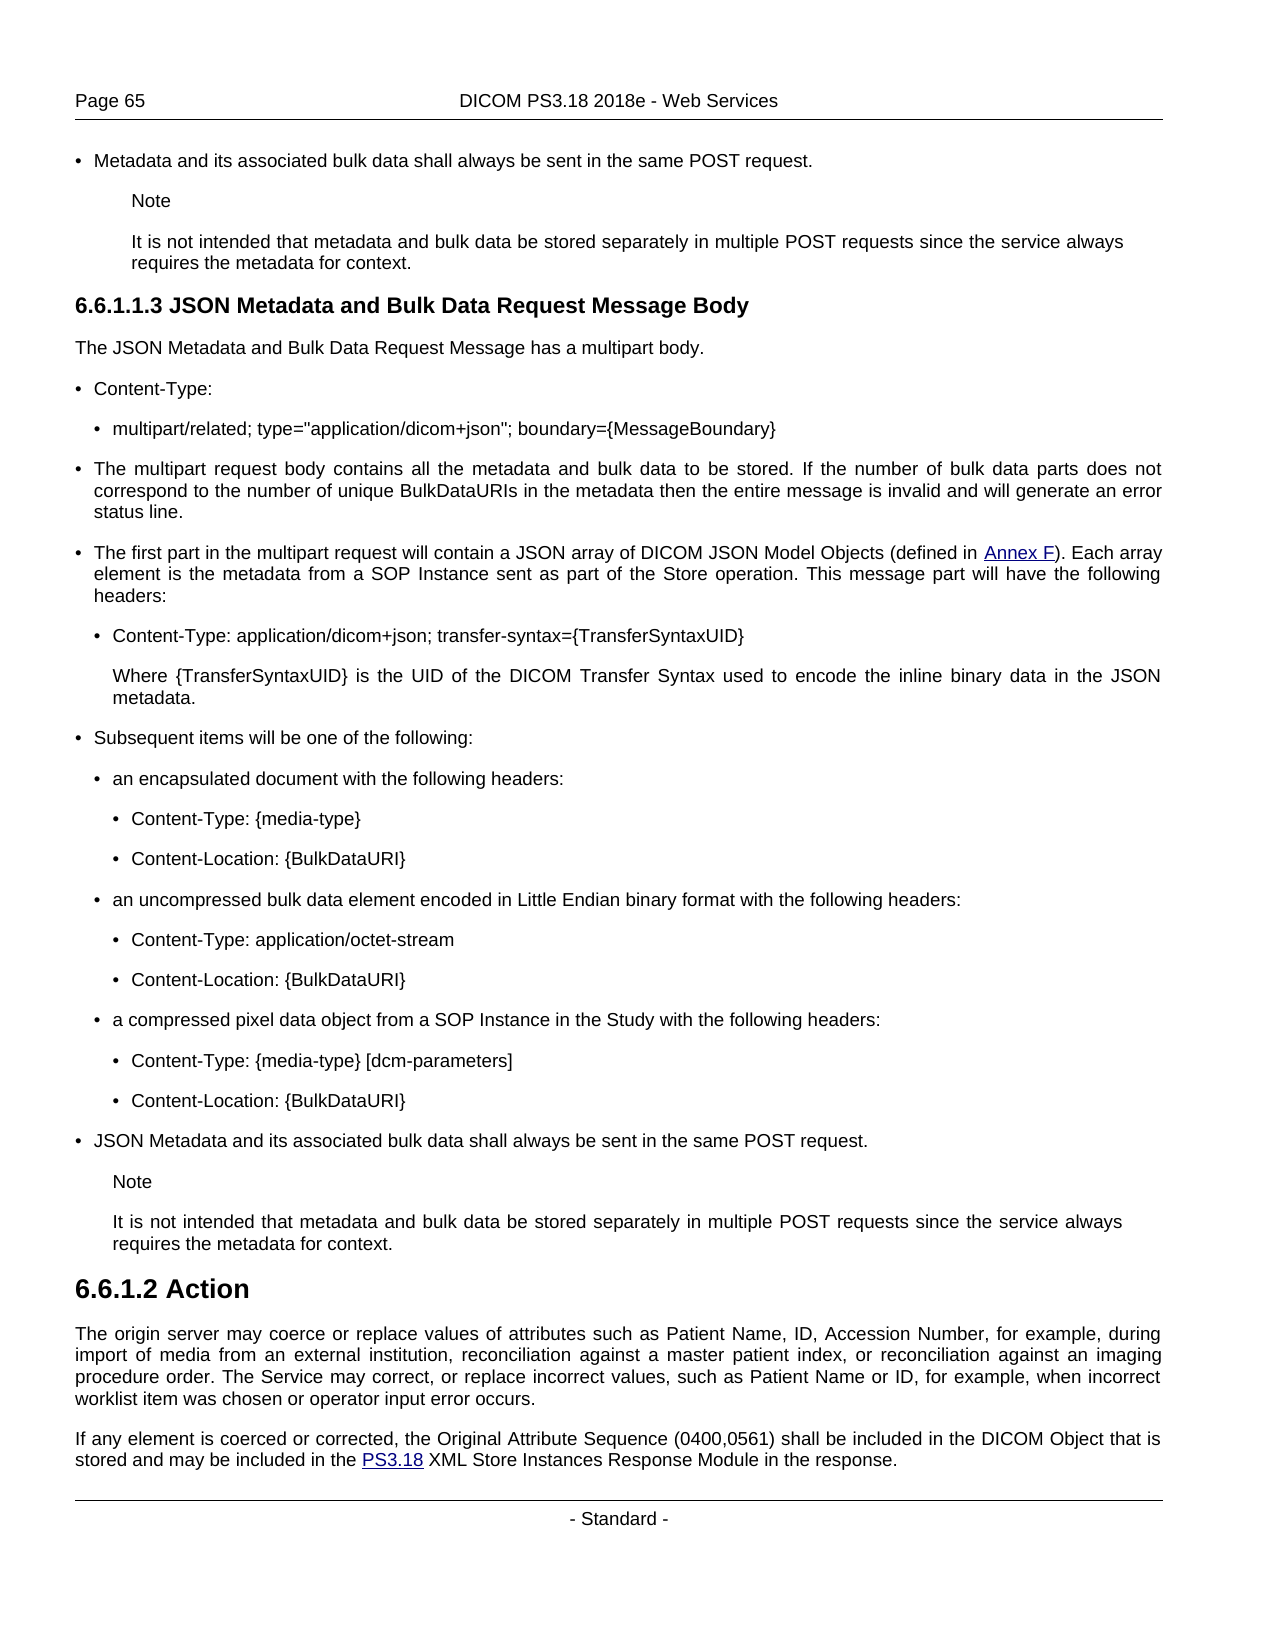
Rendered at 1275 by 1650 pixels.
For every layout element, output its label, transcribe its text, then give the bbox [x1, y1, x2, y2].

list JSON Metadata and its associated bulk data shall always be sent in the same POST request. [75, 1130, 1162, 1152]
list an uncompressed bulk data element encoded in Little Endian binary format with the following headers: [94, 888, 1162, 910]
text 6.6.1.2 Action [75, 1273, 1162, 1304]
list multipart/related; type="application/dicom+json"; boundary={MessageBoundary} [94, 418, 1162, 439]
list Metadata and its associated bulk data shall always be sent in the same POST request. [75, 150, 1162, 172]
text If any element is coerced or corrected, the Original Attribute Sequence (0400,0561) shall be included in the DICOM Object that is stored and may be included in the PS3.18 XML Store Instances Response Module in the response. [75, 1428, 1162, 1471]
text Note [112, 1171, 1125, 1192]
list an encapsulated document with the following headers: [94, 767, 1162, 789]
list Content-Location: {BulkDataURI} [112, 969, 1162, 991]
list Content-Type: {media-type} [dcm-parameters] [112, 1049, 1162, 1071]
text The JSON Metadata and Bulk Data Request Message has a multipart body. [75, 337, 1162, 359]
list Where {TransferSyntaxUID} is the UID of the DICOM Transfer Syntax used to encode the inline binary data in the JSON metadata. [94, 665, 1162, 708]
text 6.6.1.1.3 JSON Metadata and Bulk Data Request Message Body [75, 292, 1162, 318]
list Content-Location: {BulkDataURI} [112, 1090, 1162, 1111]
list a compressed pixel data object from a SOP Instance in the Study with the following headers: [94, 1009, 1162, 1031]
text The origin server may coerce or replace values of attributes such as Patient Name, ID, Accession Number, for example, during import of media from an external institution, reconciliation against a master patient index, or reconciliation against an imaging procedure order. The Service may correct, or replace incorrect values, such as Patient Name or ID, for example, when incorrect worklist item was chosen or operator input error occurs. [75, 1323, 1162, 1409]
list Content-Type: application/dicom+json; transfer-syntax={TransferSyntaxUID} [94, 625, 1162, 646]
list It is not intended that metadata and bulk data be stored separately in multiple POST requests since the service always requires the metadata for context. [112, 231, 1125, 274]
list Note [112, 190, 1125, 212]
list Content-Type: [75, 377, 1162, 399]
list Content-Type: {media-type} [112, 808, 1162, 829]
list Subsequent items will be one of the following: [75, 727, 1162, 749]
list The multipart request body contains all the metadata and bulk data to be stored. If the number of bulk data parts does not correspond to the number of unique BulkDataURIs in the metadata then the entire message is invalid and will generate an error status line. [75, 458, 1162, 523]
text It is not intended that metadata and bulk data be stored separately in multiple POST requests since the service always requires the metadata for context. [112, 1211, 1125, 1254]
list The first part in the multipart request will contain a JSON array of DICOM JSON Model Objects (defined in Annex F). Each array element is the metadata from a SOP Instance sent as part of the Store operation. This message part will have the following headers: [75, 541, 1162, 606]
list Content-Type: application/octet-stream [112, 929, 1162, 950]
list Content-Location: {BulkDataURI} [112, 848, 1162, 869]
